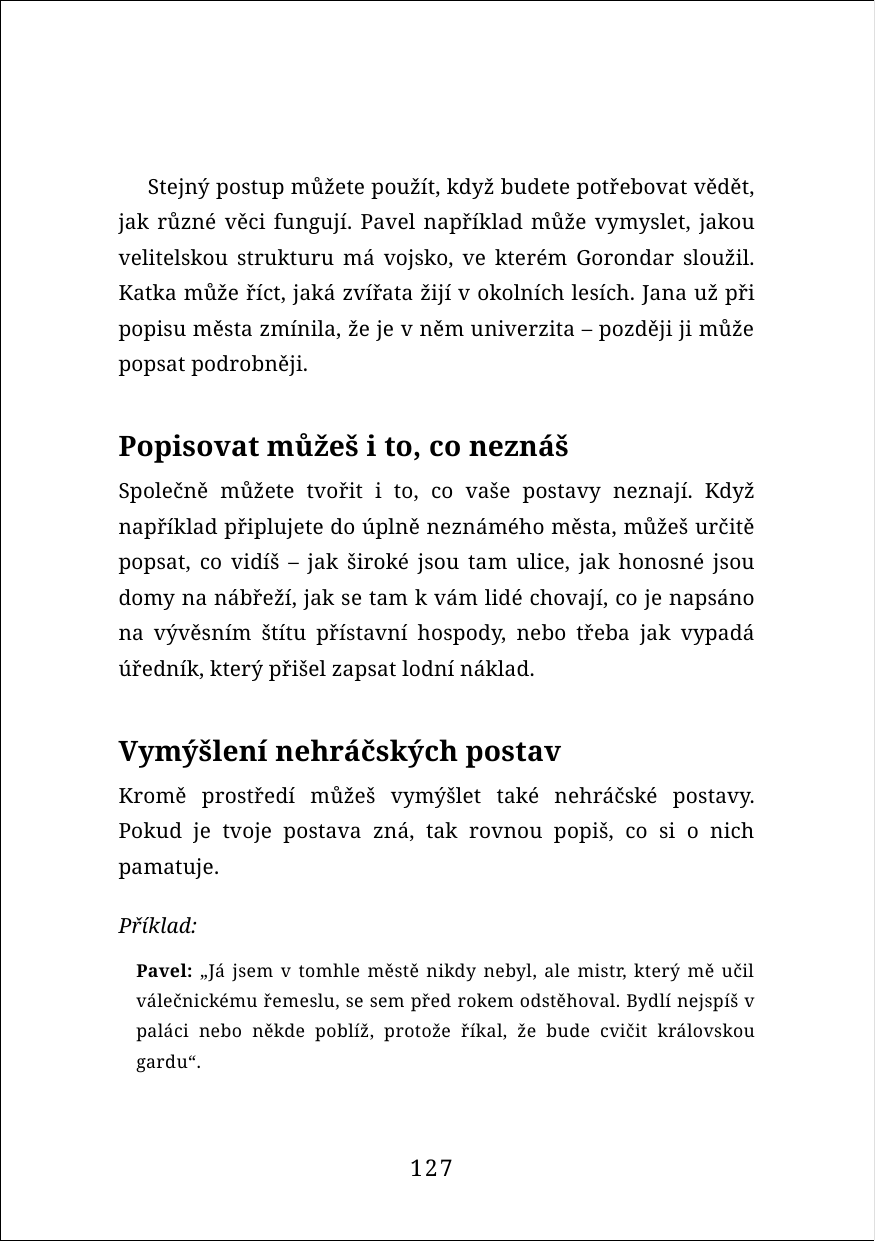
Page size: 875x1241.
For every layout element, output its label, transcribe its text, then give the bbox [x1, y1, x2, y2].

text Pavel: „Já jsem v tomhle městě nikdy nebyl, ale mistr, který mě učil válečnickému řemeslu, se sem před rokem odstěhoval. Bydlí nejspíš v paláci nebo někde poblíž, protože říkal, že bude cvičit královskou gardu“. [136, 958, 756, 1073]
subtitle Vymýšlení nehráčských postav [118, 731, 756, 769]
text Příklad: [118, 911, 756, 939]
text Kromě prostředí můžeš vymýšlet také nehráčské postavy. Pokud je tvoje postava zná, tak rovnou popiš, co si o nich pamatuje. [118, 781, 756, 880]
subtitle Popisovat můžeš i to, co neznáš [118, 426, 756, 464]
text Stejný postup můžete použít, když budete potřebovat vědět, jak různé věci fungují. Pavel například může vymyslet, jakou velitelskou strukturu má vojsko, ve kterém Gorondar sloužil. Katka může říct, jaká zvířata žijí v okolních lesích. Jana už při popisu města zmínila, že je v něm univerzita – později ji může popsat podrobněji. [118, 172, 756, 378]
text Společně můžete tvořit i to, co vaše postavy neznají. Když například připlujete do úplně neznámého města, můžeš určitě popsat, co vidíš – jak široké jsou tam ulice, jak honosné jsou domy na nábřeží, jak se tam k vám lidé chovají, co je napsáno na vývěsním štítu přístavní hospody, nebo třeba jak vypadá úředník, který přišel zapsat lodní náklad. [118, 476, 756, 682]
